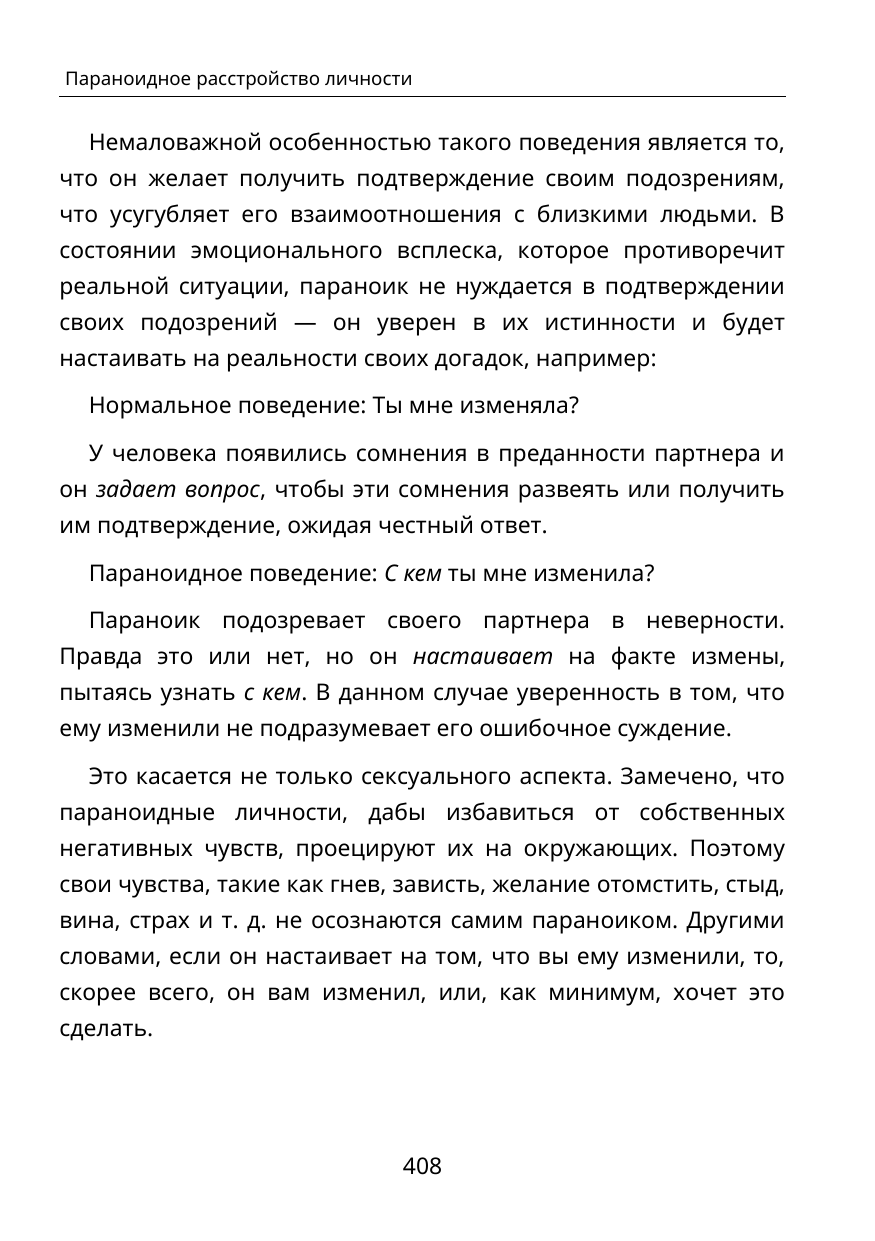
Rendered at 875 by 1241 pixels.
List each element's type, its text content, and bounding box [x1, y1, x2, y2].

text Это касается не только сексуального аспекта. Замечено, что параноидные личности, дабы избавиться от собственных негативных чувств, проецируют их на окружающих. Поэтому свои чувства, такие как гнев, зависть, желание отомстить, стыд, вина, страх и т. д. не осознаются самим параноиком. Другими словами, если он настаивает на том, что вы ему изменили, то, скорее всего, он вам изменил, или, как минимум, хочет это сделать. [59, 760, 786, 1043]
text Параноидное поведение: С кем ты мне изменила? [59, 557, 786, 588]
text У человека появились сомнения в преданности партнера и он задает вопрос, чтобы эти сомнения развеять или получить им подтверждение, ожидая честный ответ. [59, 437, 786, 540]
text Немаловажной особенностью такого поведения является то, что он желает получить подтверждение своим подозрениям, что усугубляет его взаимоотношения с близкими людьми. В состоянии эмоционального всплеска, которое противоречит реальной ситуации, параноик не нуждается в подтверждении своих подозрений — он уверен в их истинности и будет настаивать на реальности своих догадок, например: [59, 126, 786, 373]
text Нормальное поведение: Ты мне изменяла? [59, 389, 786, 421]
text Параноик подозревает своего партнера в неверности. Правда это или нет, но он настаивает на факте измены, пытаясь узнать с кем. В данном случае уверенность в том, что ему изменили не подразумевает его ошибочное суждение. [59, 604, 786, 743]
